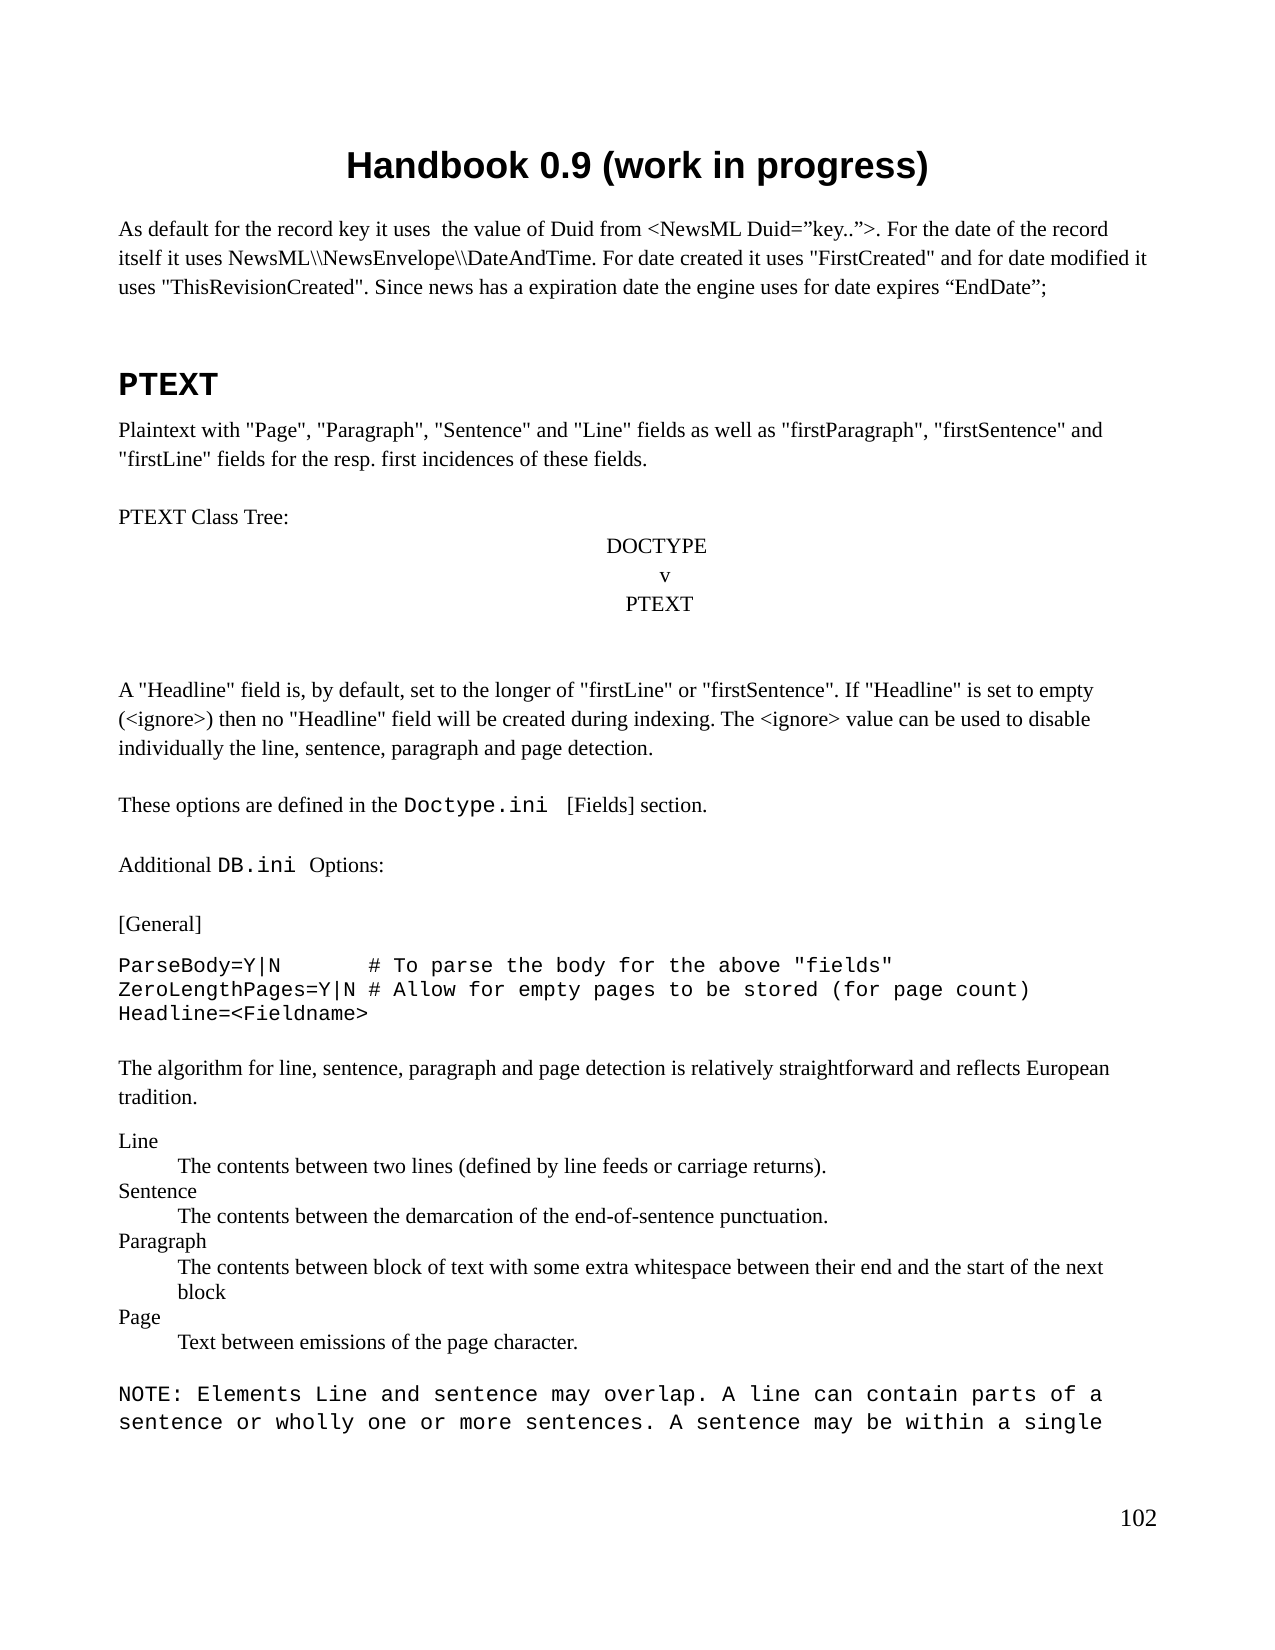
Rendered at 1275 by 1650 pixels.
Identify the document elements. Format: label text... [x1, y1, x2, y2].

text ParseBody=Y|N # To parse the body for the above "fields" [118, 955, 1157, 979]
text As default for the record key it uses the value of Duid from <NewsML Duid=”key..”>. For the date of the record itself it uses NewsML\\NewsEnvelope\\DateAndTime. For date created it uses "FirstCreated" and for date modified it uses "ThisRevisionCreated". Since news has a expiration date the engine uses for date expires “EndDate”; [118, 216, 1157, 299]
text [General] [118, 911, 1157, 936]
list Text between emissions of the page character. [177, 1329, 1157, 1354]
subtitle Sentence [118, 1178, 1157, 1203]
text These options are defined in the Doctype.ini [Fields] section. [118, 792, 1157, 819]
text Plaintext with "Page", "Paragraph", "Sentence" and "Line" fields as well as "firstParagraph", "firstSentence" and "firstLine" fields for the resp. first incidences of these fields. [118, 417, 1157, 472]
list The contents between block of text with some extra whitespace between their end and the start of the next block [177, 1254, 1157, 1304]
list The contents between the demarcation of the end-of-sentence punctuation. [177, 1203, 1157, 1228]
subtitle Paragraph [118, 1228, 1157, 1254]
subtitle PTEXT [118, 367, 1157, 405]
text Additional DB.ini Options: [118, 852, 1157, 879]
text ZeroLengthPages=Y|N # Allow for empty pages to be stored (for page count) [118, 979, 1157, 1002]
text The algorithm for line, sentence, paragraph and page detection is relatively straightforward and reflects European tradition. [118, 1055, 1157, 1109]
text v [118, 562, 1157, 587]
text PTEXT [118, 591, 1157, 616]
subtitle Line [118, 1128, 1157, 1153]
list The contents between two lines (defined by line feeds or carriage returns). [177, 1153, 1157, 1178]
text Headline=<Fieldname> [118, 1002, 1157, 1026]
text A "Headline" field is, by default, set to the longer of "firstLine" or "firstSentence". If "Headline" is set to empty (<ignore>) then no "Headline" field will be created during indexing. The <ignore> value can be used to disable individually the line, sentence, paragraph and page detection. [118, 677, 1157, 760]
text NOTE: Elements Line and sentence may overlap. A line can contain parts of a sentence or wholly one or more sentences. A sentence may be within a single [118, 1383, 1157, 1436]
text DOCTYPE [118, 533, 1157, 558]
subtitle Page [118, 1304, 1157, 1329]
text PTEXT Class Tree: [118, 504, 1157, 529]
